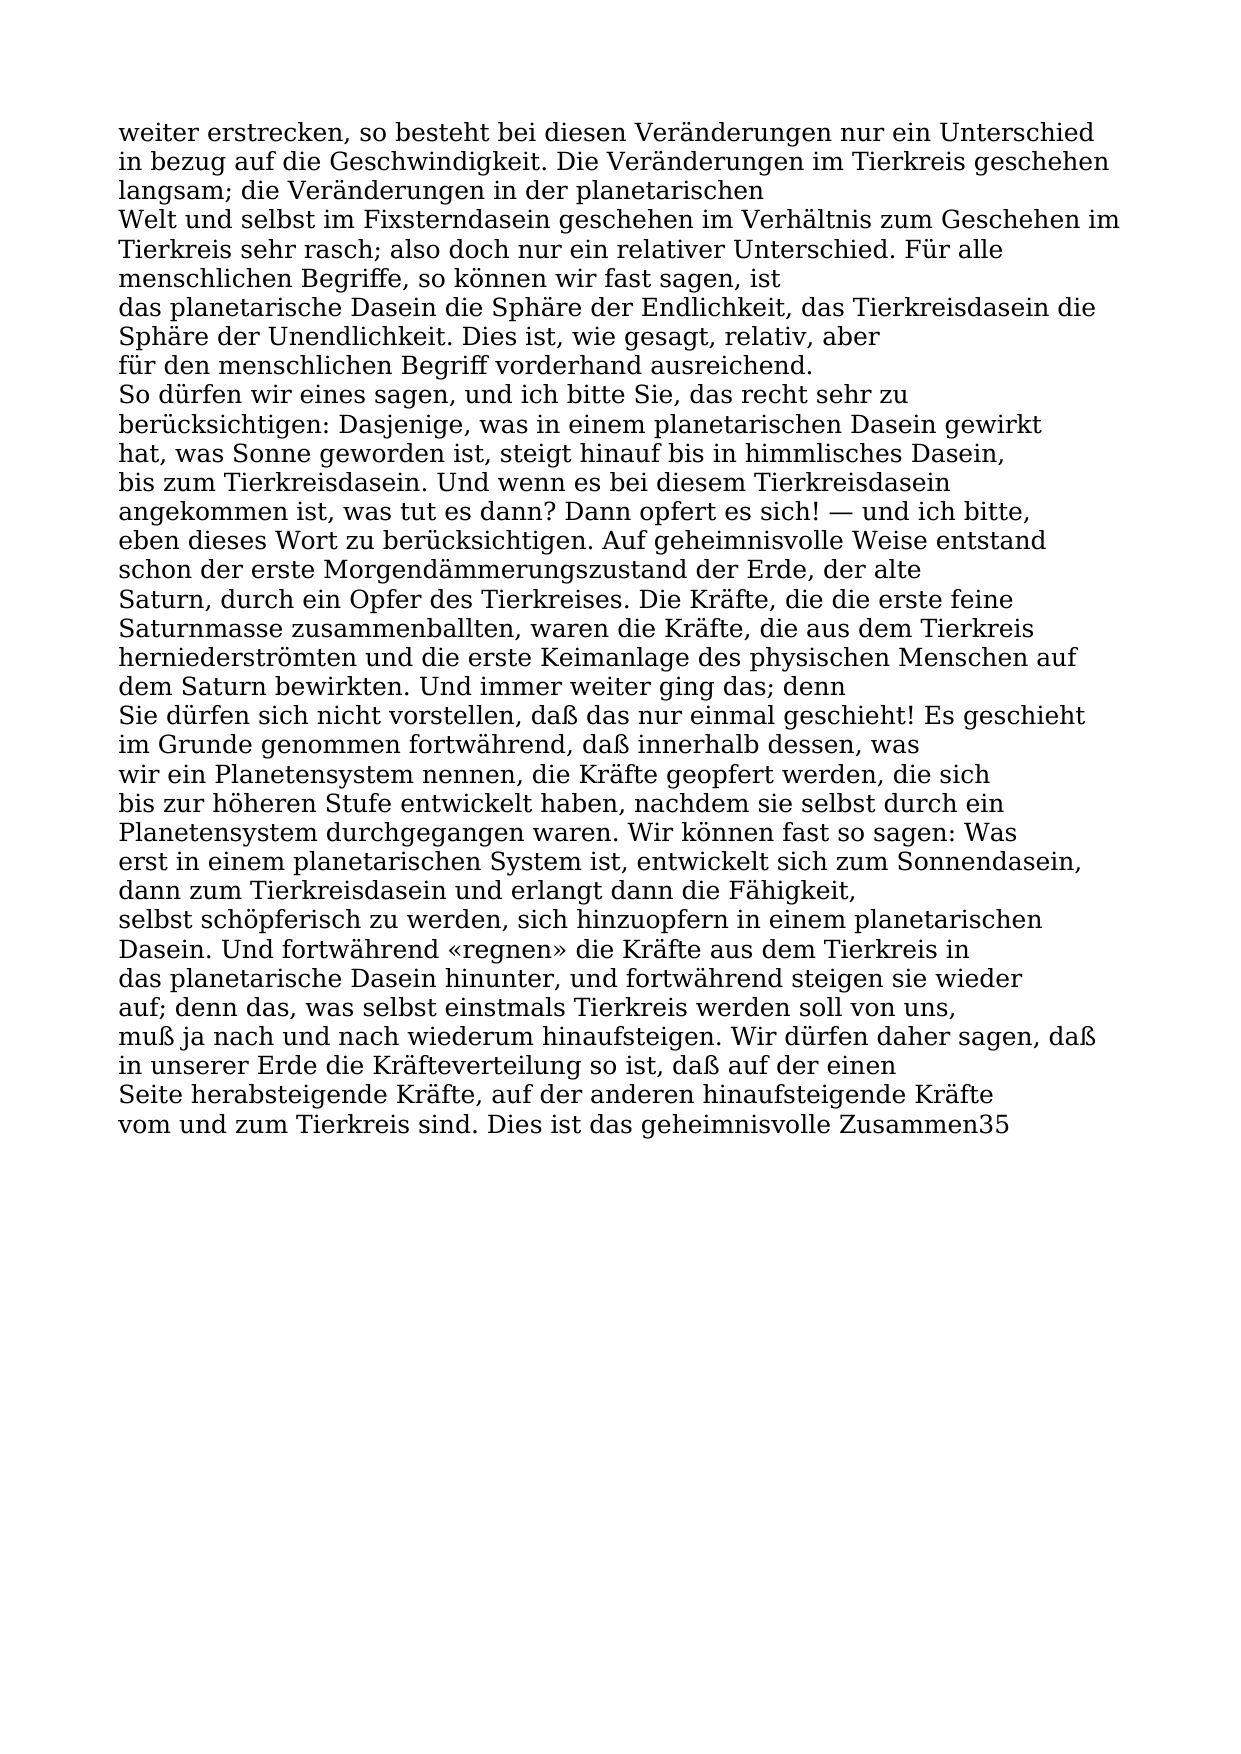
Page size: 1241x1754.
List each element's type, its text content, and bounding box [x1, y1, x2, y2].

text auf; denn das, was selbst einstmals Tierkreis werden soll von uns, [118, 993, 1122, 1022]
text Welt und selbst im Fixsterndasein geschehen im Verhältnis zum Geschehen im Tierkreis sehr rasch; also doch nur ein relativer Unterschied. Für alle menschlichen Begriffe, so können wir fast sagen, ist [118, 206, 1122, 293]
text vom und zum Tierkreis sind. Dies ist das geheimnisvolle Zusammen35 [118, 1110, 1122, 1139]
text für den menschlichen Begriff vorderhand ausreichend. [118, 351, 1122, 381]
text bis zur höheren Stufe entwickelt haben, nachdem sie selbst durch ein [118, 789, 1122, 818]
text erst in einem planetarischen System ist, entwickelt sich zum Sonnendasein, dann zum Tierkreisdasein und erlangt dann die Fähigkeit, [118, 847, 1122, 906]
text Dasein. Und fortwährend «regnen» die Kräfte aus dem Tierkreis in [118, 935, 1122, 964]
text hat, was Sonne geworden ist, steigt hinauf bis in himmlisches Dasein, [118, 439, 1122, 468]
text bis zum Tierkreisdasein. Und wenn es bei diesem Tierkreisdasein angekommen ist, was tut es dann? Dann opfert es sich! — und ich bitte, [118, 468, 1122, 526]
text das planetarische Dasein hinunter, und fortwährend steigen sie wieder [118, 964, 1122, 993]
text das planetarische Dasein die Sphäre der Endlichkeit, das Tierkreisdasein die Sphäre der Unendlichkeit. Dies ist, wie gesagt, relativ, aber [118, 293, 1122, 351]
text So dürfen wir eines sagen, und ich bitte Sie, das recht sehr zu berücksichtigen: Dasjenige, was in einem planetarischen Dasein gewirkt [118, 381, 1122, 439]
text wir ein Planetensystem nennen, die Kräfte geopfert werden, die sich [118, 760, 1122, 789]
text weiter erstrecken, so besteht bei diesen Veränderungen nur ein Unterschied in bezug auf die Geschwindigkeit. Die Veränderungen im Tierkreis geschehen langsam; die Veränderungen in der planetarischen [118, 118, 1122, 206]
text selbst schöpferisch zu werden, sich hinzuopfern in einem planetarischen [118, 906, 1122, 935]
text Planetensystem durchgegangen waren. Wir können fast so sagen: Was [118, 818, 1122, 847]
text eben dieses Wort zu berücksichtigen. Auf geheimnisvolle Weise entstand schon der erste Morgendämmerungszustand der Erde, der alte [118, 526, 1122, 585]
text Seite herabsteigende Kräfte, auf der anderen hinaufsteigende Kräfte [118, 1081, 1122, 1110]
text Sie dürfen sich nicht vorstellen, daß das nur einmal geschieht! Es geschieht im Grunde genommen fortwährend, daß innerhalb dessen, was [118, 701, 1122, 760]
text Saturnmasse zusammenballten, waren die Kräfte, die aus dem Tierkreis herniederströmten und die erste Keimanlage des physischen Menschen auf dem Saturn bewirkten. Und immer weiter ging das; denn [118, 614, 1122, 701]
text muß ja nach und nach wiederum hinaufsteigen. Wir dürfen daher sagen, daß in unserer Erde die Kräfteverteilung so ist, daß auf der einen [118, 1022, 1122, 1081]
text Saturn, durch ein Opfer des Tierkreises. Die Kräfte, die die erste feine [118, 585, 1122, 614]
